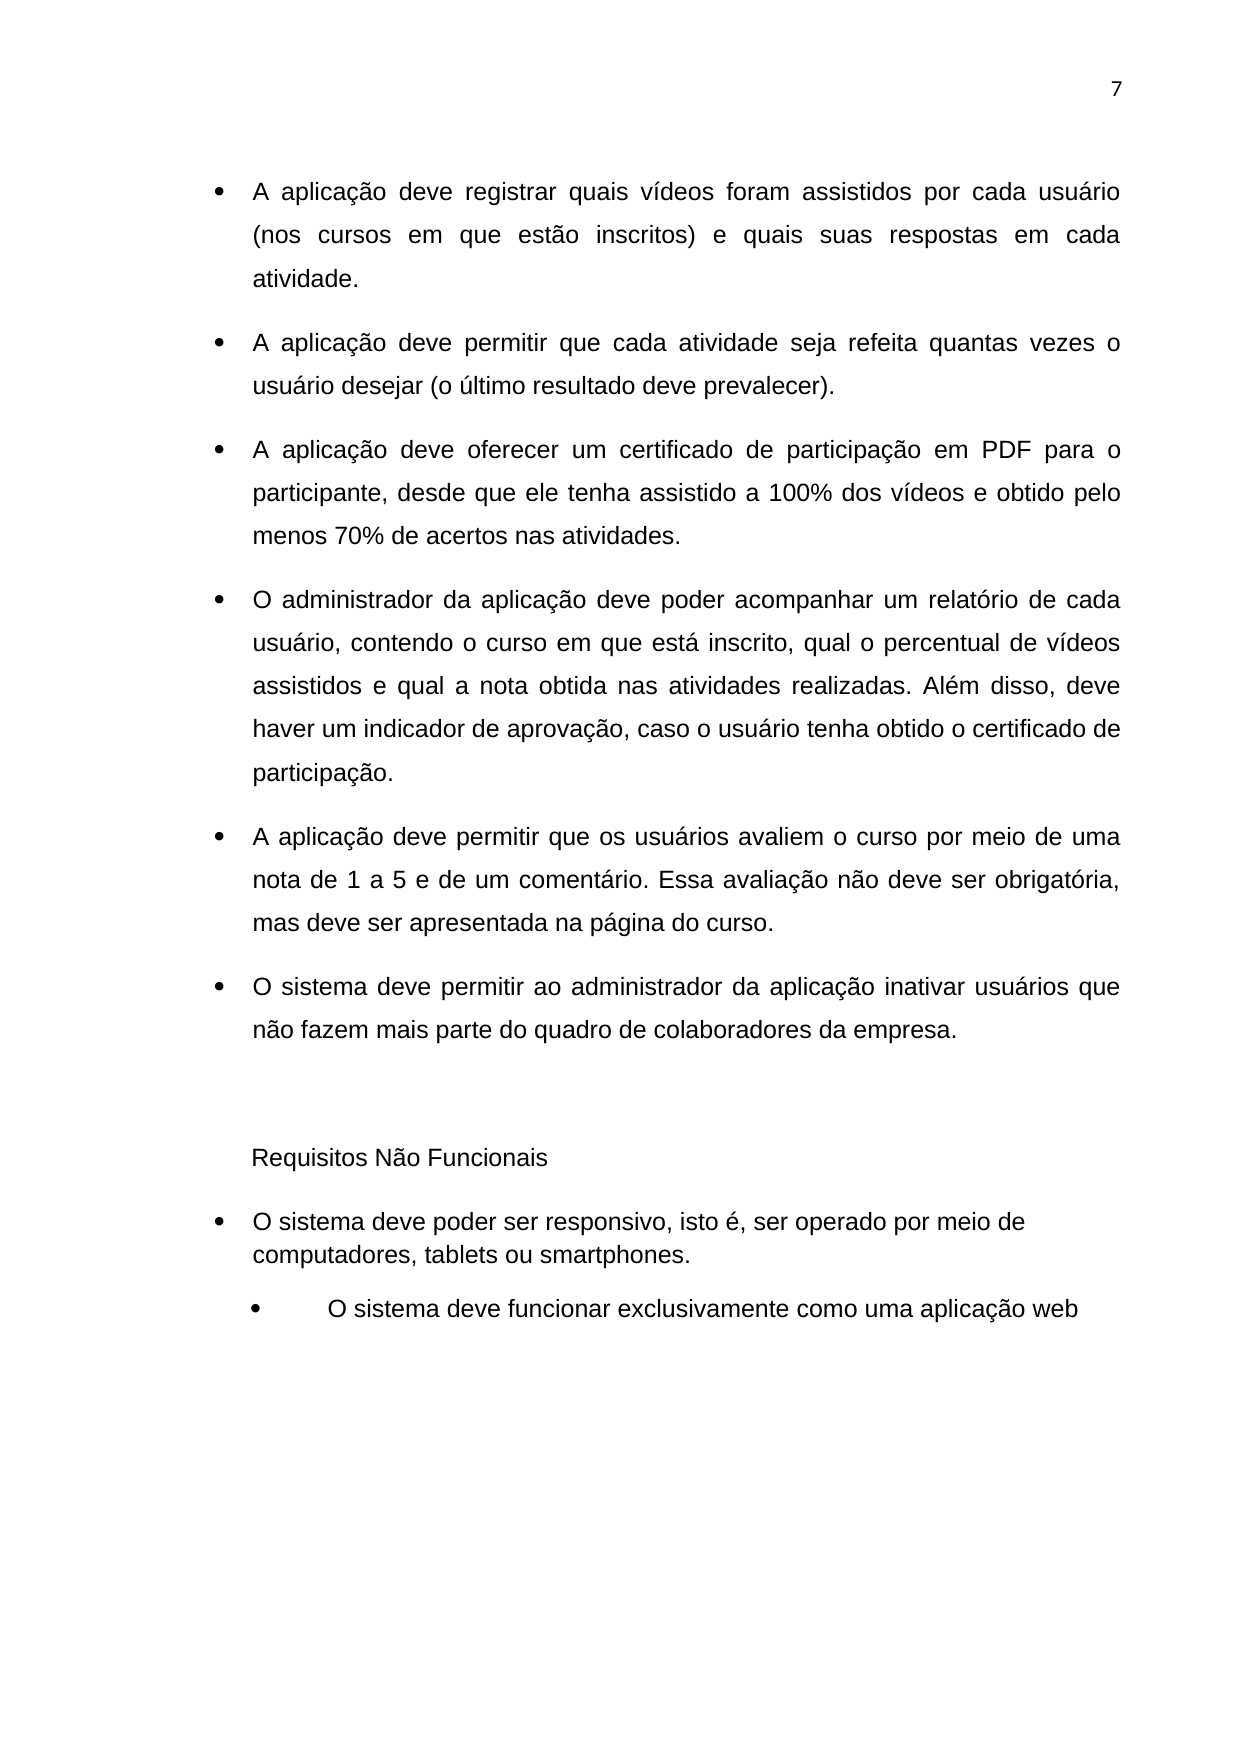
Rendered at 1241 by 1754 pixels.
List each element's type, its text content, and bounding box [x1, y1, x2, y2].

list A aplicação deve oferecer um certificado de participação em PDF para o participante, desde que ele tenha assistido a 100% dos vídeos e obtido pelo menos 70% de acertos nas atividades. [215, 435, 1122, 550]
list O sistema deve permitir ao administrador da aplicação inativar usuários que não fazem mais parte do quadro de colaboradores da empresa. [215, 972, 1122, 1044]
list O sistema deve poder ser responsivo, isto é, ser operado por meio de computadores, tablets ou smartphones. [215, 1207, 1122, 1269]
list O sistema deve funcionar exclusivamente como uma aplicação web [177, 1294, 1122, 1323]
list A aplicação deve registrar quais vídeos foram assistidos por cada usuário (nos cursos em que estão inscritos) e quais suas respostas em cada atividade. [215, 177, 1122, 292]
list A aplicação deve permitir que cada atividade seja refeita quantas vezes o usuário desejar (o último resultado deve prevalecer). [215, 327, 1122, 399]
text Requisitos Não Funcionais [177, 1143, 1122, 1172]
list O administrador da aplicação deve poder acompanhar um relatório de cada usuário, contendo o curso em que está inscrito, qual o percentual de vídeos assistidos e qual a nota obtida nas atividades realizadas. Além disso, deve haver um indicador de aprovação, caso o usuário tenha obtido o certificado de participação. [215, 585, 1122, 786]
list A aplicação deve permitir que os usuários avaliem o curso por meio de uma nota de 1 a 5 e de um comentário. Essa avaliação não deve ser obrigatória, mas deve ser apresentada na página do curso. [215, 822, 1122, 937]
